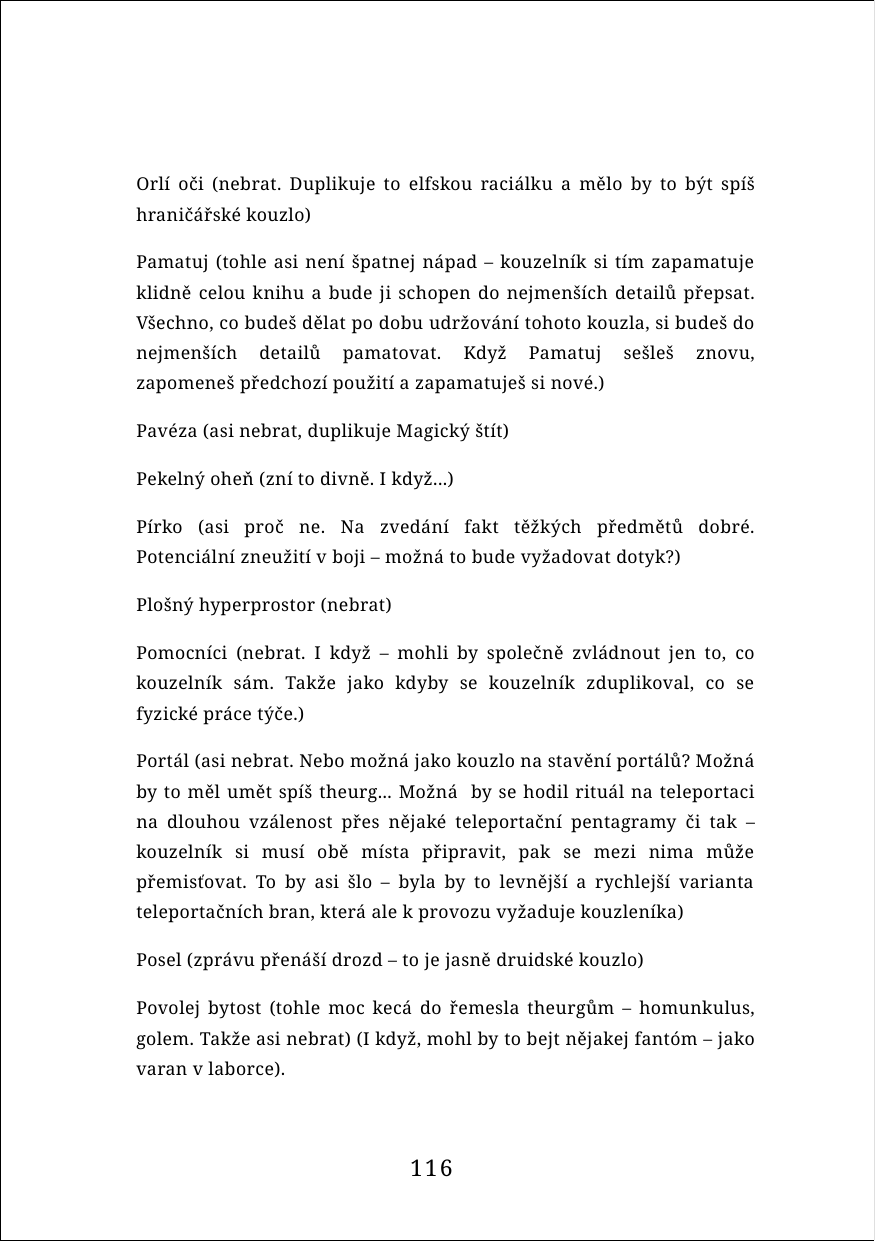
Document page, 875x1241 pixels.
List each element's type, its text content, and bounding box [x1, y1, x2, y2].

text Povolej bytost (tohle moc kecá do řemesla theurgům – homunkulus, golem. Takže asi nebrat) (I když, mohl by to bejt nějakej fantóm – jako varan v laborce). [136, 996, 756, 1080]
text Pamatuj (tohle asi není špatnej nápad – kouzelník si tím zapamatuje klidně celou knihu a bude ji schopen do nejmenších detailů přepsat. Všechno, co budeš dělat po dobu udržování tohoto kouzla, si budeš do nejmenších detailů pamatovat. Když Pamatuj sešleš znovu, zapomeneš předchozí použití a zapamatuješ si nové.) [136, 250, 756, 395]
text Posel (zprávu přenáší drozd – to je jasně druidské kouzlo) [136, 948, 756, 972]
text Pírko (asi proč ne. Na zvedání fakt těžkých předmětů dobré. Potenciální zneužití v boji – možná to bude vyžadovat dotyk?) [136, 514, 756, 569]
text Pomocníci (nebrat. I když – mohli by společně zvládnout jen to, co kouzelník sám. Takže jako kdyby se kouzelník zduplikoval, co se fyzické práce týče.) [136, 641, 756, 725]
text Pekelný oheň (zní to divně. I když...) [136, 467, 756, 491]
text Portál (asi nebrat. Nebo možná jako kouzlo na stavění portálů? Možná by to měl umět spíš theurg... Možná by se hodil rituál na teleportaci na dlouhou vzálenost přes nějaké teleportační pentagramy či tak – kouzelník si musí obě místa připravit, pak se mezi nima může přemisťovat. To by asi šlo – byla by to levnější a rychlejší varianta teleportačních bran, která ale k provozu vyžaduje kouzleníka) [136, 749, 756, 924]
text Orlí oči (nebrat. Duplikuje to elfskou raciálku a mělo by to být spíš hraničářské kouzlo) [136, 172, 756, 226]
text Pavéza (asi nebrat, duplikuje Magický štít) [136, 419, 756, 443]
text Plošný hyperprostor (nebrat) [136, 593, 756, 617]
